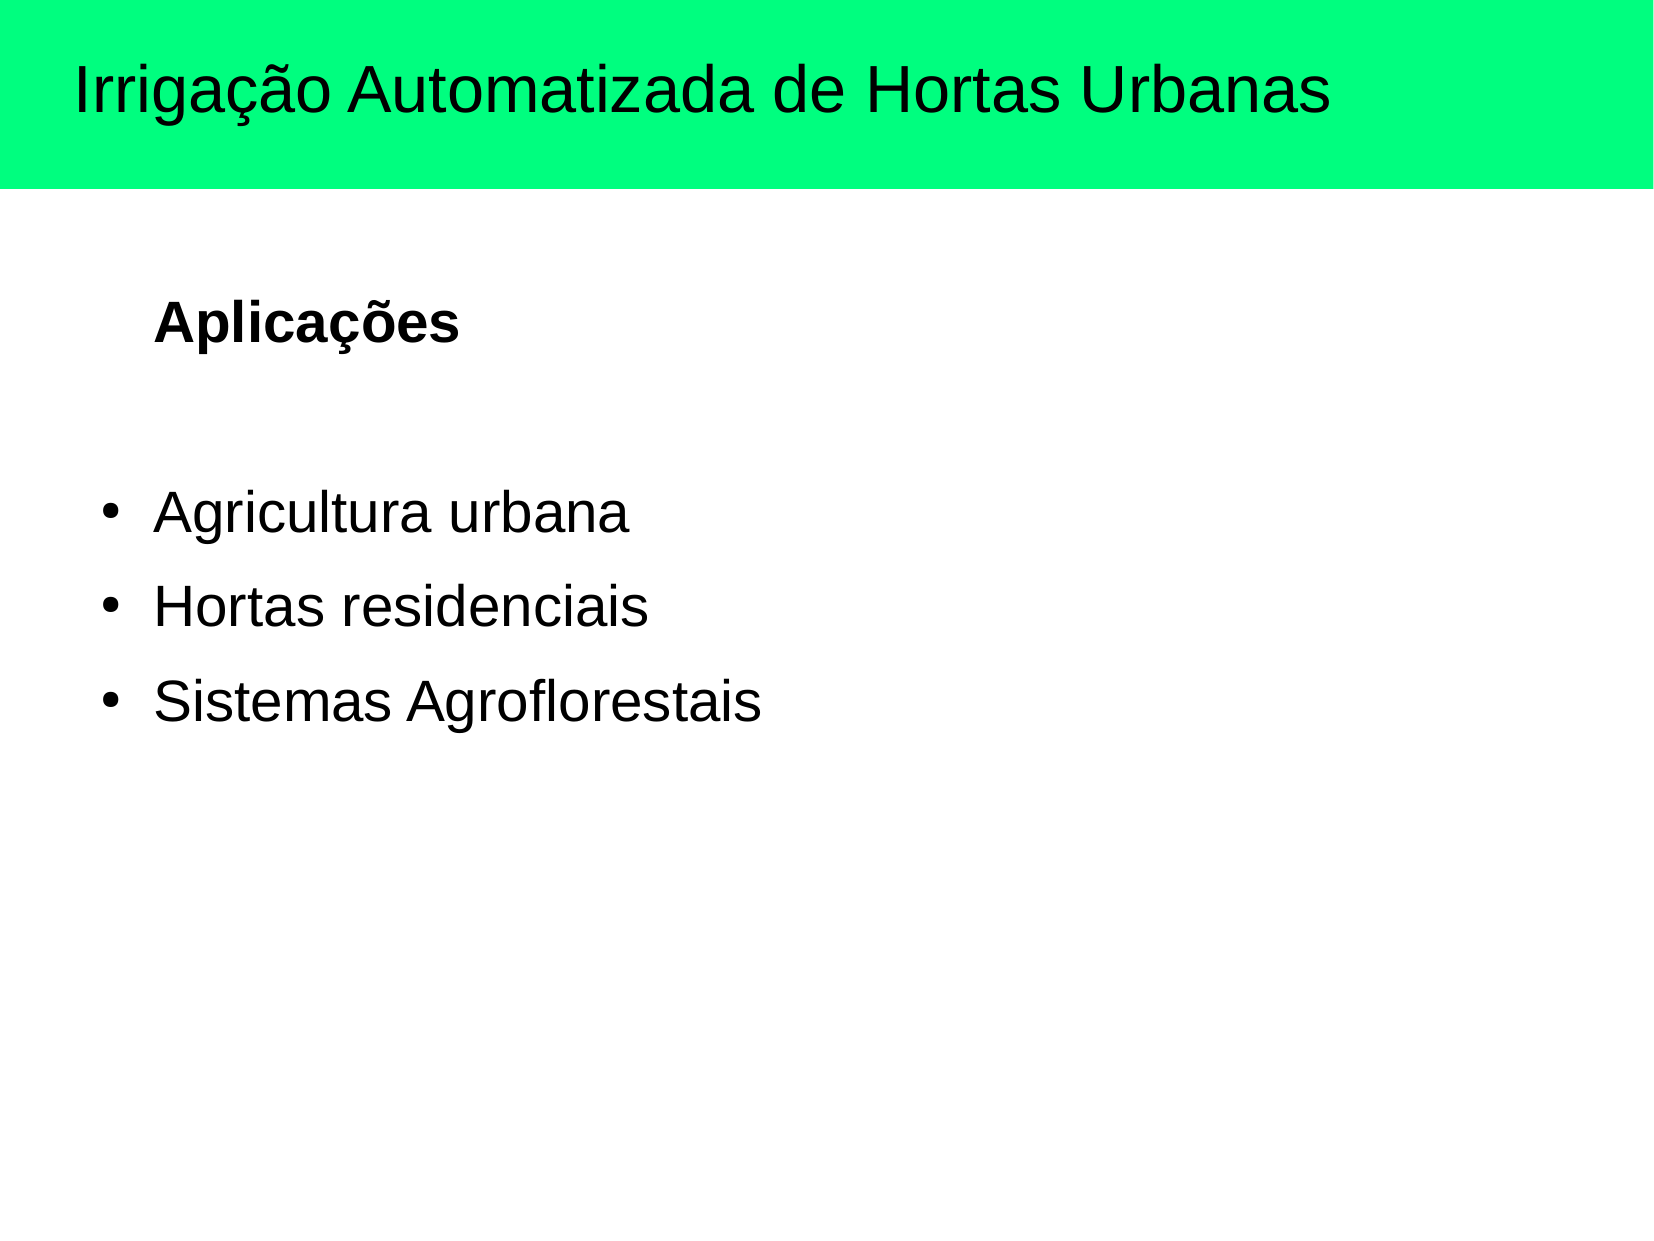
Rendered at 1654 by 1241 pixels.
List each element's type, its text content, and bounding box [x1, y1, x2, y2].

title Irrigação Automatizada de Hortas Urbanas [0, 0, 1654, 189]
list Aplicações Agricultura urbana Hortas residenciais Sistemas Agroflorestais [82, 290, 1571, 1010]
